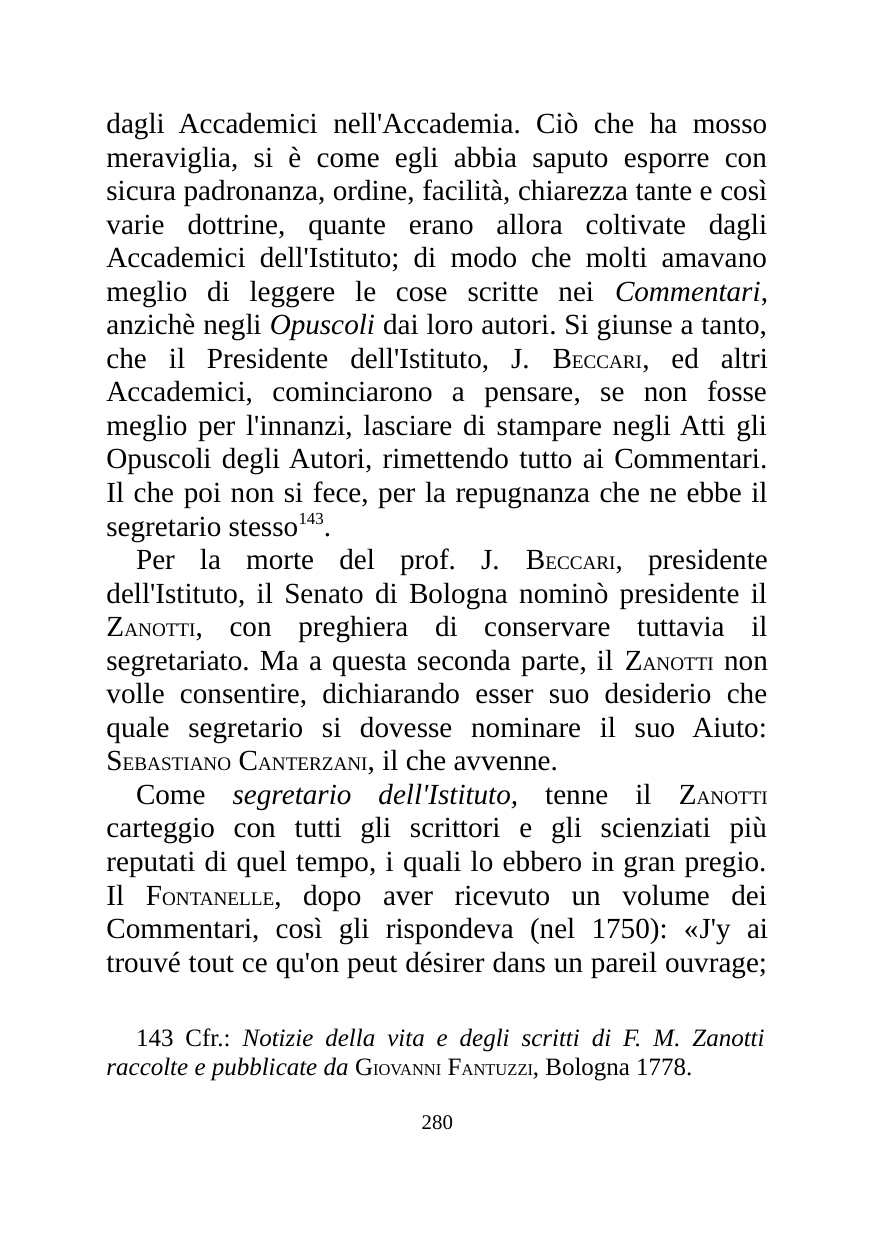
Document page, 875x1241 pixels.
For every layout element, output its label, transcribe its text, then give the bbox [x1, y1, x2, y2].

text Cfr.: Notizie della vita e degli scritti di F. M. Zanotti raccolte e pubblicate da Giovanni Fantuzzi, Bologna 1778. [106, 1023, 768, 1080]
text dagli Accademici nell'Accademia. Ciò che ha mosso meraviglia, si è come egli abbia saputo esporre con sicura padronanza, ordine, facilità, chiarezza tante e così varie dottrine, quante erano allora coltivate dagli Accademici dell'Istituto; di modo che molti amavano meglio di leggere le cose scritte nei Commentari, anzichè negli Opuscoli dai loro autori. Si giunse a tanto, che il Presidente dell'Istituto, J. Beccari, ed altri Accademici, cominciarono a pensare, se non fosse meglio per l'innanzi, lasciare di stampare negli Atti gli Opuscoli degli Autori, rimettendo tutto ai Commentari. Il che poi non si fece, per la repugnanza che ne ebbe il segretario stesso. [106, 106, 768, 542]
text Per la morte del prof. J. Beccari, presidente dell'Istituto, il Senato di Bologna nominò presidente il Zanotti, con preghiera di conservare tuttavia il segretariato. Ma a questa seconda parte, il Zanotti non volle consentire, dichiarando esser suo desiderio che quale segretario si dovesse nominare il suo Aiuto: Sebastiano Canterzani, il che avvenne. [106, 542, 768, 777]
text Come segretario dell'Istituto, tenne il Zanotti carteggio con tutti gli scrittori e gli scienziati più reputati di quel tempo, i quali lo ebbero in gran pregio. Il Fontanelle, dopo aver ricevuto un volume dei Commentari, così gli rispondeva (nel 1750): «J'y ai trouvé tout ce qu'on peut désirer dans un pareil ouvrage; [106, 777, 768, 978]
